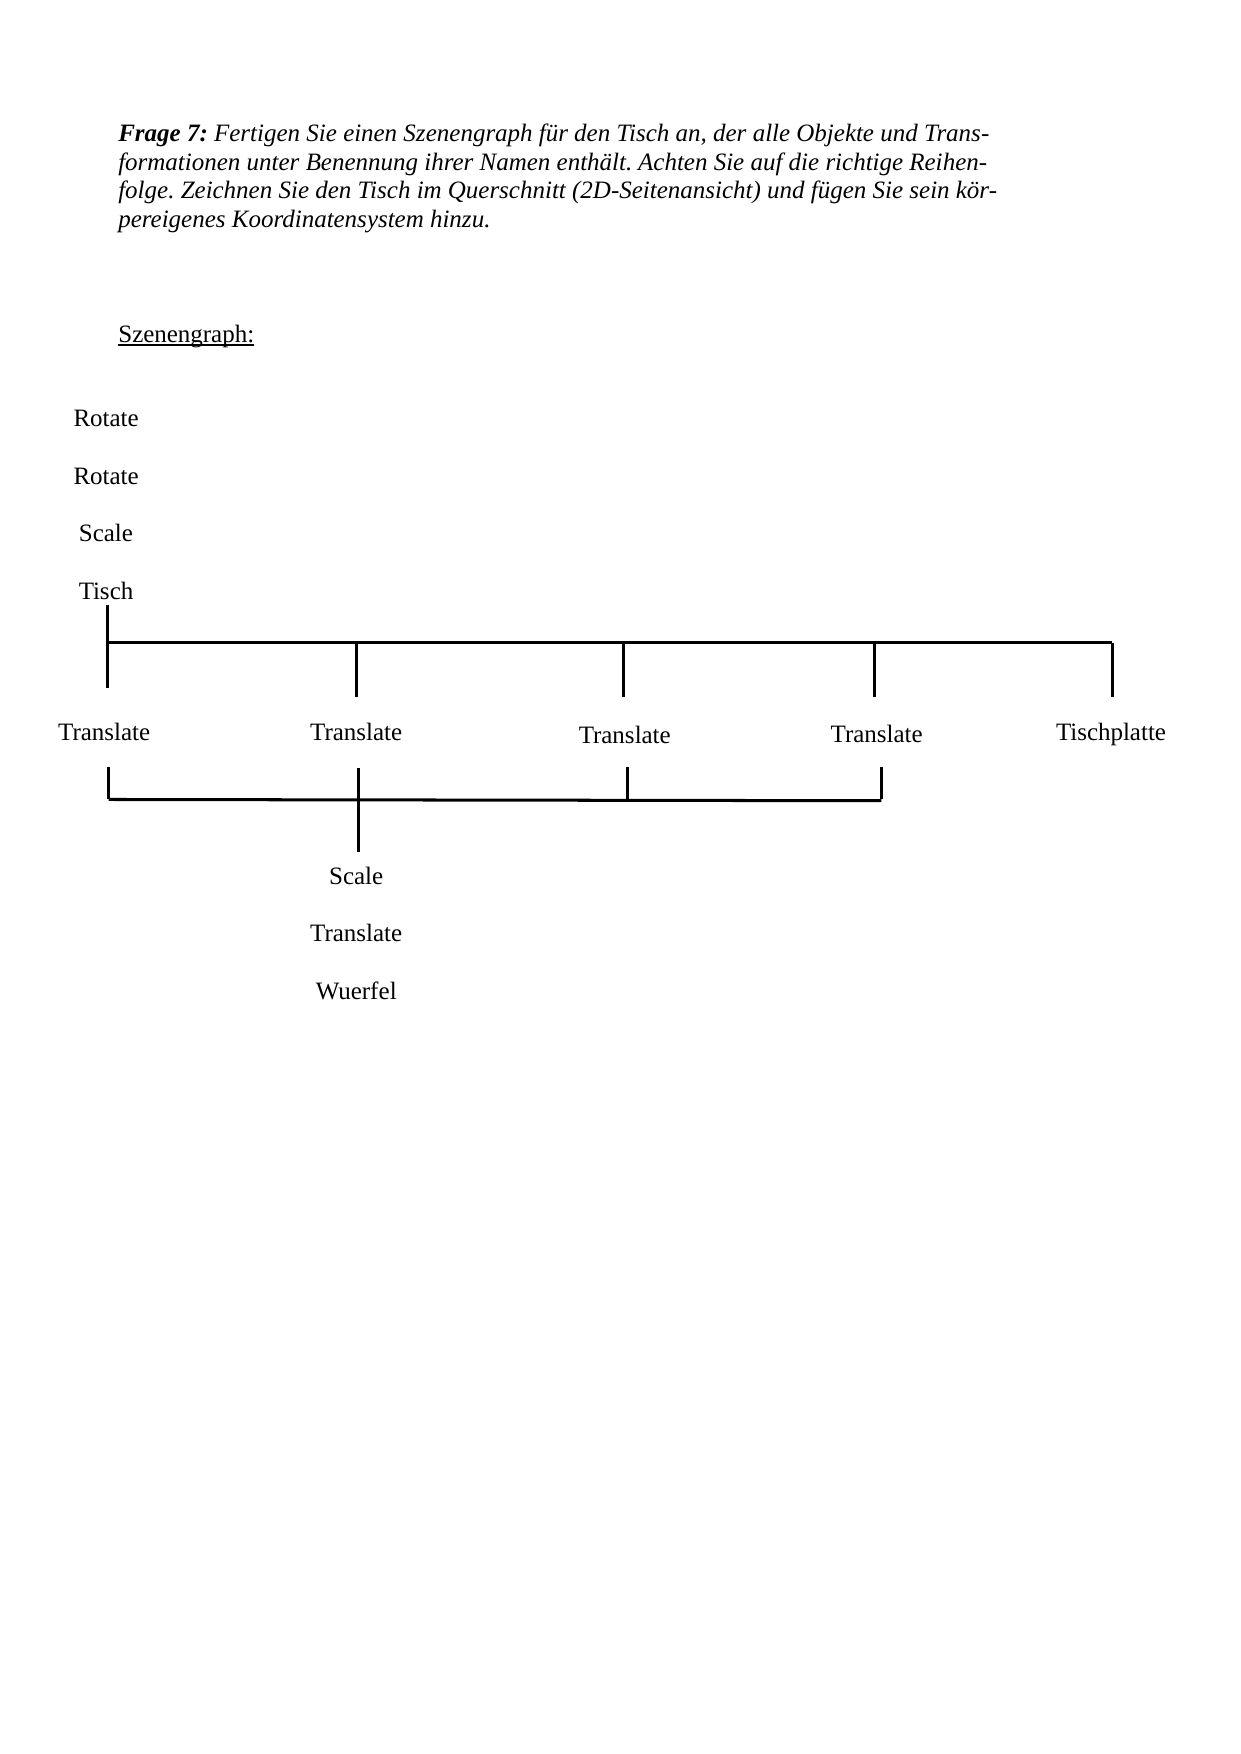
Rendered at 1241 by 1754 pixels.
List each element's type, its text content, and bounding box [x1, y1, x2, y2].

text Rotate [47, 403, 165, 432]
text Translate [566, 720, 684, 748]
text Rotate [47, 461, 165, 490]
text Szenengraph: [118, 319, 1122, 348]
text Translate [297, 717, 415, 746]
text Wuerfel [297, 976, 415, 1004]
text Scale [297, 861, 415, 889]
text Frage 7: Fertigen Sie einen Szenengraph für den Tisch an, der alle Objekte und Trans- [118, 118, 1122, 147]
text [15, 392, 1223, 1017]
text pereigenes Koordinatensystem hinzu. [118, 204, 1122, 233]
text formationen unter Benennung ihrer Namen enthält. Achten Sie auf die richtige Reihen- [118, 147, 1122, 176]
text Tischplatte [1052, 717, 1170, 746]
text Scale [47, 518, 165, 547]
text Translate [817, 719, 935, 747]
text Tisch [47, 576, 165, 605]
text folge. Zeichnen Sie den Tisch im Querschnitt (2D-Seitenansicht) und fügen Sie sein kör- [118, 176, 1122, 204]
text Translate [297, 918, 415, 947]
text Translate [45, 717, 163, 745]
